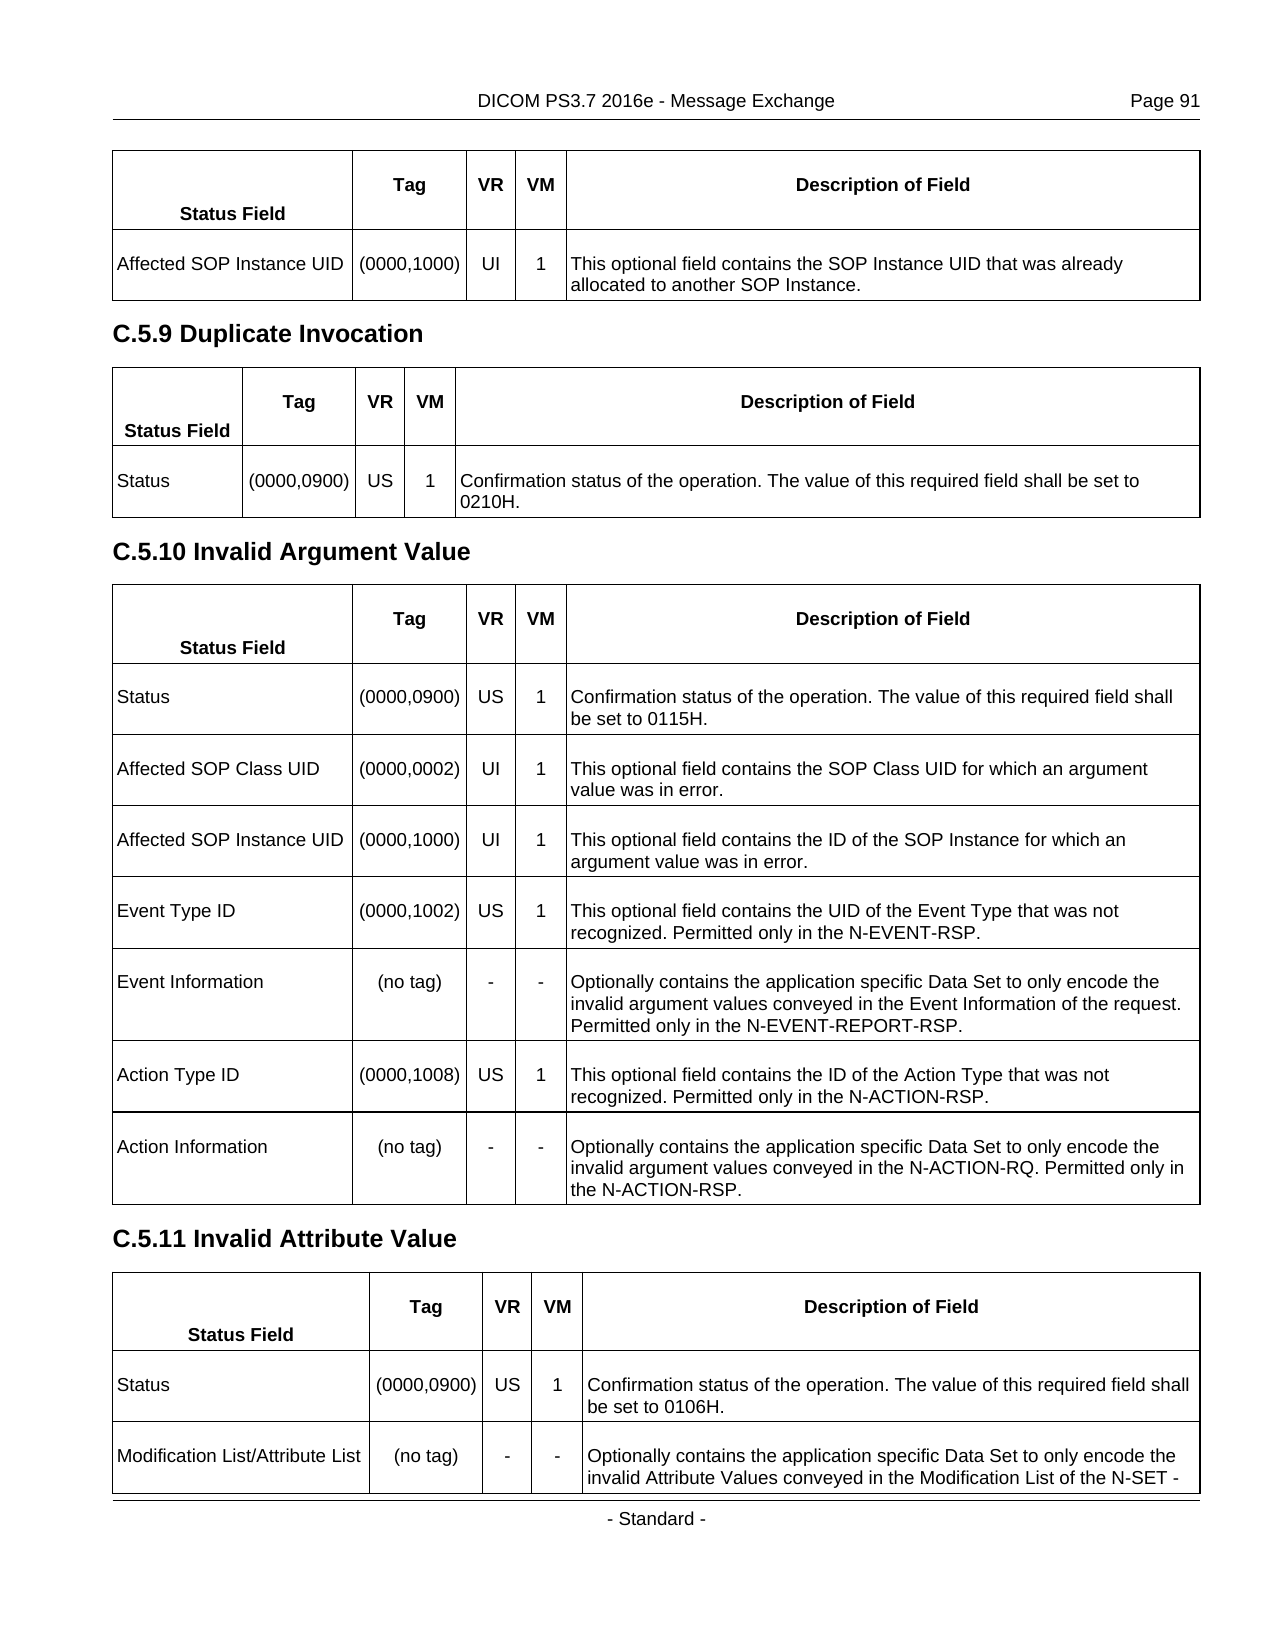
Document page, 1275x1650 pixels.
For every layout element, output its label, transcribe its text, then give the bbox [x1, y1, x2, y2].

table_cell (0000,0900) [353, 664, 466, 734]
table_header Description of Field [567, 151, 1199, 228]
table_cell This optional field contains the ID of the Action Type that was not recognized. Permitted only in the N-ACTION-RSP. [567, 1041, 1199, 1111]
table_cell 1 [516, 1041, 566, 1111]
text C.5.9 Duplicate Invocation [112, 319, 1200, 348]
table_header VR [356, 368, 404, 445]
table_cell 1 [516, 877, 566, 947]
table_cell UI [467, 735, 515, 805]
table_header Description of Field [456, 368, 1199, 445]
table_header Description of Field [567, 585, 1199, 662]
table_cell Event Information [113, 949, 352, 1040]
table_header VR [467, 585, 515, 662]
table_cell 1 [516, 230, 566, 300]
table_header VM [516, 585, 566, 662]
table_header Tag [370, 1273, 482, 1350]
table_header VM [405, 368, 455, 445]
table_cell This optional field contains the ID of the SOP Instance for which an argument value was in error. [567, 806, 1199, 876]
table_cell UI [467, 806, 515, 876]
table_cell (no tag) [353, 1113, 466, 1204]
table_cell - [467, 1113, 515, 1204]
table_cell 1 [516, 735, 566, 805]
table_cell (0000,1002) [353, 877, 466, 947]
table_cell Affected SOP Class UID [113, 735, 352, 805]
table_cell (0000,0900) [370, 1351, 482, 1421]
table_cell UI [467, 230, 515, 300]
table_cell This optional field contains the SOP Class UID for which an argument value was in error. [567, 735, 1199, 805]
table_cell - [483, 1422, 531, 1492]
table_cell Status [113, 664, 352, 734]
table_cell Affected SOP Instance UID [113, 230, 352, 300]
table_cell 1 [516, 664, 566, 734]
table_cell (0000,1000) [353, 806, 466, 876]
table_cell (0000,0900) [243, 446, 355, 517]
table_cell (no tag) [370, 1422, 482, 1492]
table_cell (0000,1000) [353, 230, 466, 300]
table_cell US [467, 877, 515, 947]
table_cell Affected SOP Instance UID [113, 806, 352, 876]
table_cell Confirmation status of the operation. The value of this required field shall be set to 0210H. [456, 446, 1199, 517]
table_header VM [516, 151, 566, 228]
table_cell Optionally contains the application specific Data Set to only encode the invalid argument values conveyed in the Event Information of the request. Permitted only in the N-EVENT-REPORT-RSP. [567, 949, 1199, 1040]
table_cell Status [113, 446, 242, 517]
table_cell - [532, 1422, 582, 1492]
table_header Status Field [113, 368, 242, 445]
table_cell 1 [532, 1351, 582, 1421]
table_cell - [467, 949, 515, 1040]
table_header VM [532, 1273, 582, 1350]
table_cell US [483, 1351, 531, 1421]
table_cell 1 [405, 446, 455, 517]
table_cell Optionally contains the application specific Data Set to only encode the invalid Attribute Values conveyed in the Modification List of the N-SET [583, 1422, 1199, 1492]
table_cell - [516, 1113, 566, 1204]
table_header Tag [353, 151, 466, 228]
table_header Status Field [113, 1273, 369, 1350]
table_cell Confirmation status of the operation. The value of this required field shall be set to 0115H. [567, 664, 1199, 734]
table_cell US [467, 664, 515, 734]
table_cell (0000,1008) [353, 1041, 466, 1111]
table_header Status Field [113, 585, 352, 662]
table_cell (0000,0002) [353, 735, 466, 805]
text C.5.11 Invalid Attribute Value [112, 1224, 1200, 1253]
table_header VR [483, 1273, 531, 1350]
table_header Description of Field [583, 1273, 1199, 1350]
table_cell This optional field contains the SOP Instance UID that was already allocated to another SOP Instance. [567, 230, 1199, 300]
table_cell Confirmation status of the operation. The value of this required field shall be set to 0106H. [583, 1351, 1199, 1421]
table_cell 1 [516, 806, 566, 876]
table_cell US [467, 1041, 515, 1111]
table_cell Action Information [113, 1113, 352, 1204]
table_cell - [516, 949, 566, 1040]
table_header Tag [353, 585, 466, 662]
table_cell Status [113, 1351, 369, 1421]
table_cell Modification List/Attribute List [113, 1422, 369, 1492]
text C.5.10 Invalid Argument Value [112, 536, 1200, 565]
table_cell This optional field contains the UID of the Event Type that was not recognized. Permitted only in the N-EVENT-RSP. [567, 877, 1199, 947]
table_header VR [467, 151, 515, 228]
table_cell Optionally contains the application specific Data Set to only encode the invalid argument values conveyed in the N-ACTION-RQ. Permitted only in the N-ACTION-RSP. [567, 1113, 1199, 1204]
table_cell (no tag) [353, 949, 466, 1040]
table_cell Action Type ID [113, 1041, 352, 1111]
table_header Status Field [113, 151, 352, 228]
table_header Tag [243, 368, 355, 445]
table_cell Event Type ID [113, 877, 352, 947]
table_cell US [356, 446, 404, 517]
